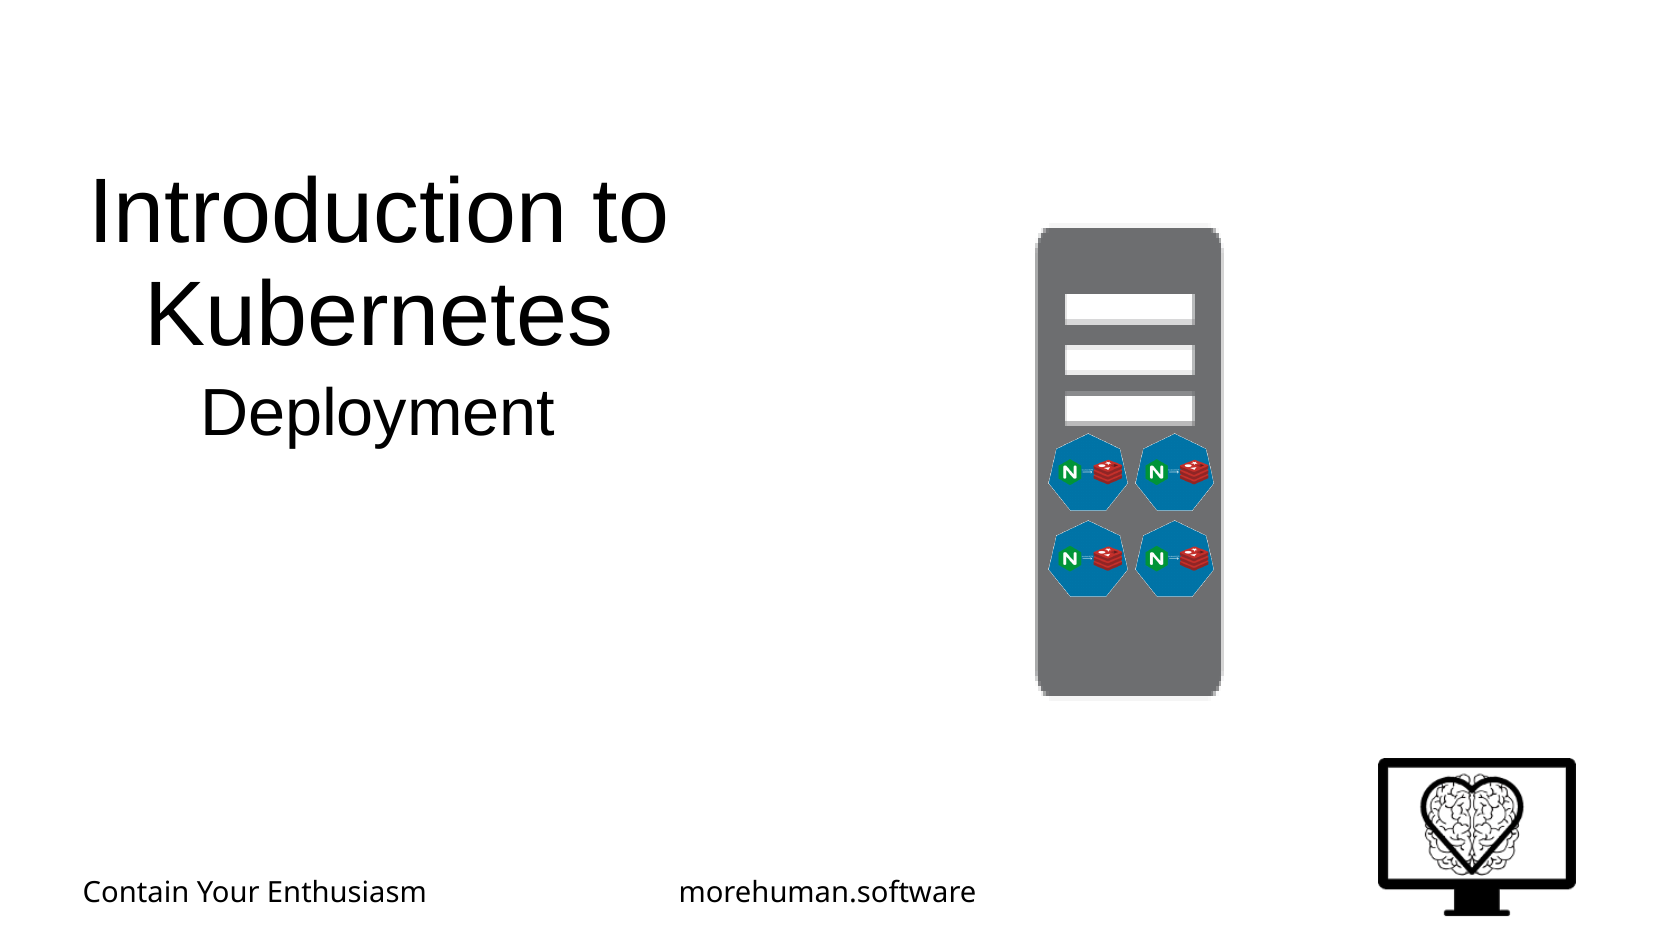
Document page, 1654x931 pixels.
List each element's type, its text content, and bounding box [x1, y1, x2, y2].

text_box Deployment [81, 375, 674, 680]
picture [972, 157, 1291, 768]
title Introduction to Kubernetes [83, 154, 676, 371]
picture [1378, 758, 1576, 925]
